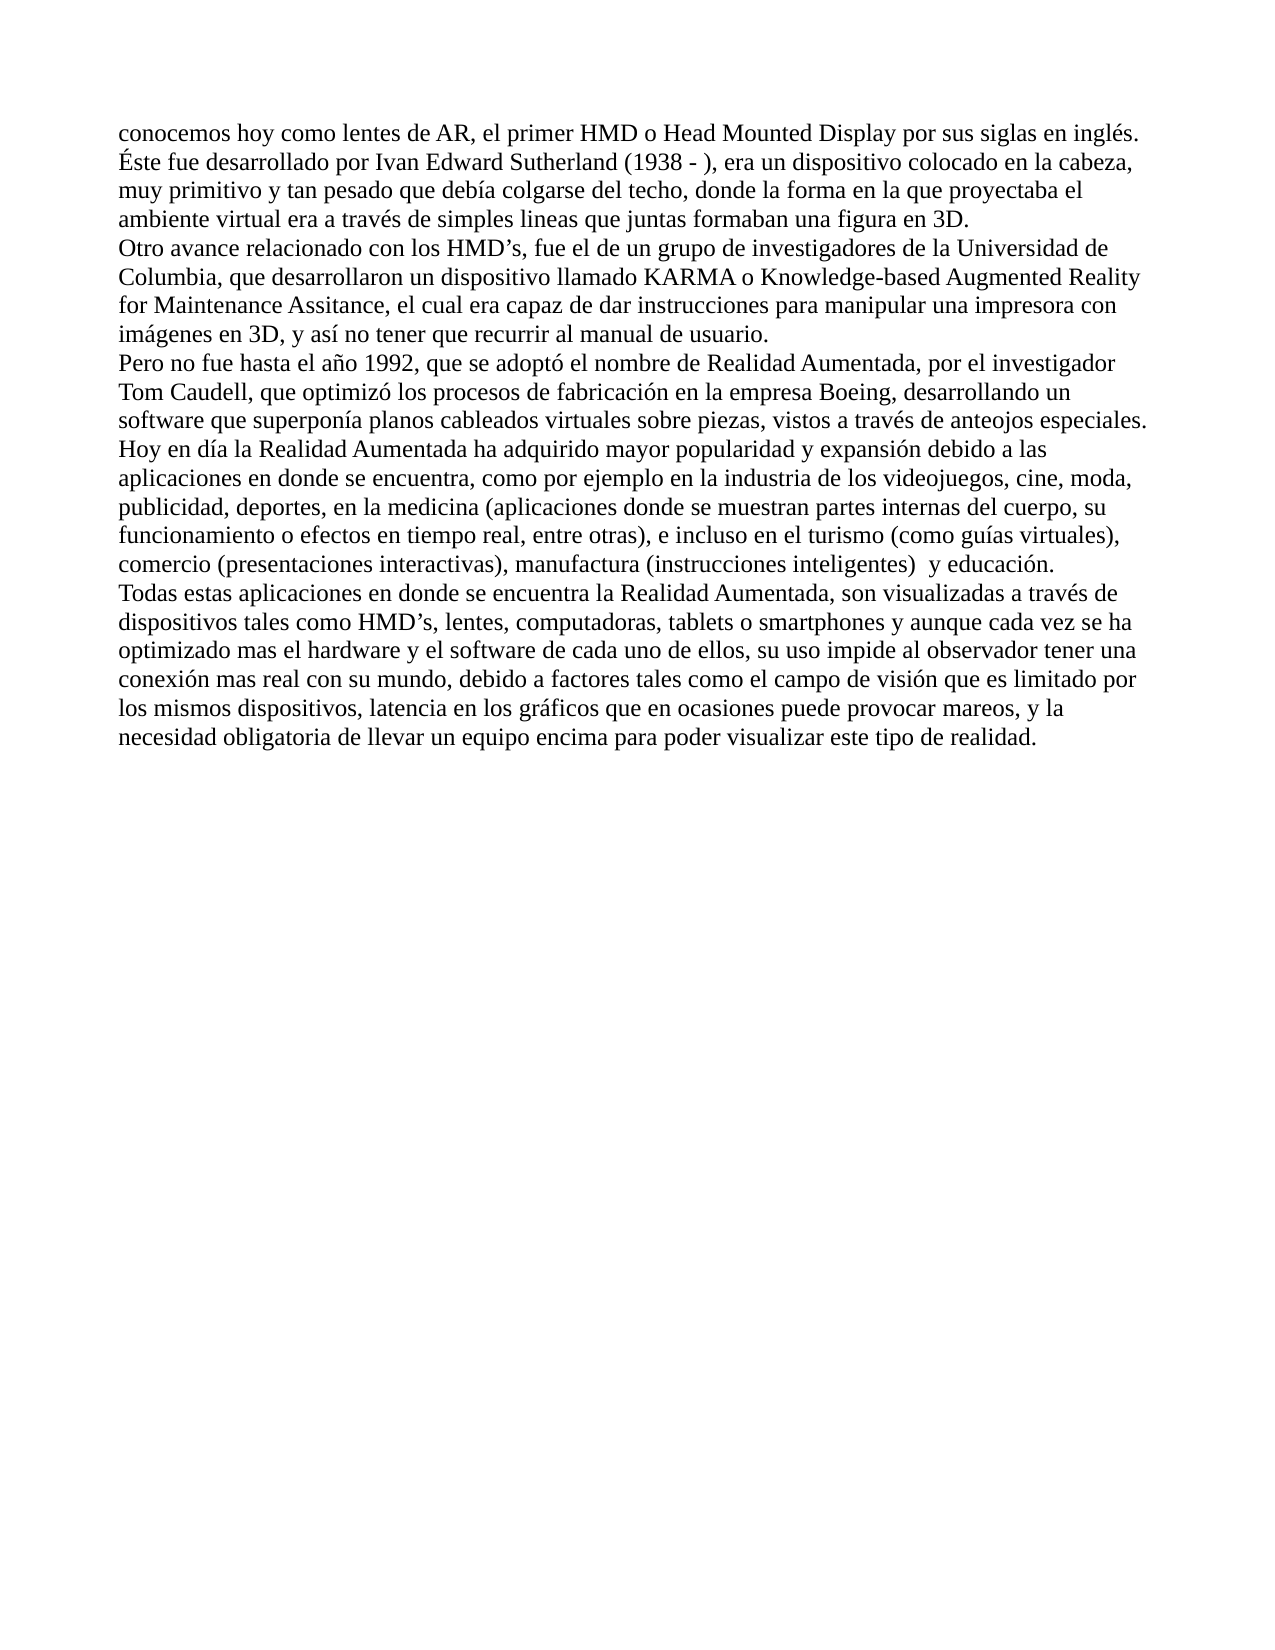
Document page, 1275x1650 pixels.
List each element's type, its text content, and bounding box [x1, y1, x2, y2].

text Pero no fue hasta el año 1992, que se adoptó el nombre de Realidad Aumentada, por el investigador Tom Caudell, que optimizó los procesos de fabricación en la empresa Boeing, desarrollando un software que superponía planos cableados virtuales sobre piezas, vistos a través de anteojos especiales. [118, 348, 1157, 434]
text Todas estas aplicaciones en donde se encuentra la Realidad Aumentada, son visualizadas a través de dispositivos tales como HMD’s, lentes, computadoras, tablets o smartphones y aunque cada vez se ha optimizado mas el hardware y el software de cada uno de ellos, su uso impide al observador tener una conexión mas real con su mundo, debido a factores tales como el campo de visión que es limitado por los mismos dispositivos, latencia en los gráficos que en ocasiones puede provocar mareos, y la necesidad obligatoria de llevar un equipo encima para poder visualizar este tipo de realidad. [118, 578, 1157, 751]
text Otro avance relacionado con los HMD’s, fue el de un grupo de investigadores de la Universidad de Columbia, que desarrollaron un dispositivo llamado KARMA o Knowledge-based Augmented Reality for Maintenance Assitance, el cual era capaz de dar instrucciones para manipular una impresora con imágenes en 3D, y así no tener que recurrir al manual de usuario. [118, 233, 1157, 348]
text conocemos hoy como lentes de AR, el primer HMD o Head Mounted Display por sus siglas en inglés. Éste fue desarrollado por Ivan Edward Sutherland (1938 - ), era un dispositivo colocado en la cabeza, muy primitivo y tan pesado que debía colgarse del techo, donde la forma en la que proyectaba el ambiente virtual era a través de simples lineas que juntas formaban una figura en 3D. [118, 118, 1157, 233]
text Hoy en día la Realidad Aumentada ha adquirido mayor popularidad y expansión debido a las aplicaciones en donde se encuentra, como por ejemplo en la industria de los videojuegos, cine, moda, publicidad, deportes, en la medicina (aplicaciones donde se muestran partes internas del cuerpo, su funcionamiento o efectos en tiempo real, entre otras), e incluso en el turismo (como guías virtuales), comercio (presentaciones interactivas), manufactura (instrucciones inteligentes) y educación. [118, 434, 1157, 578]
